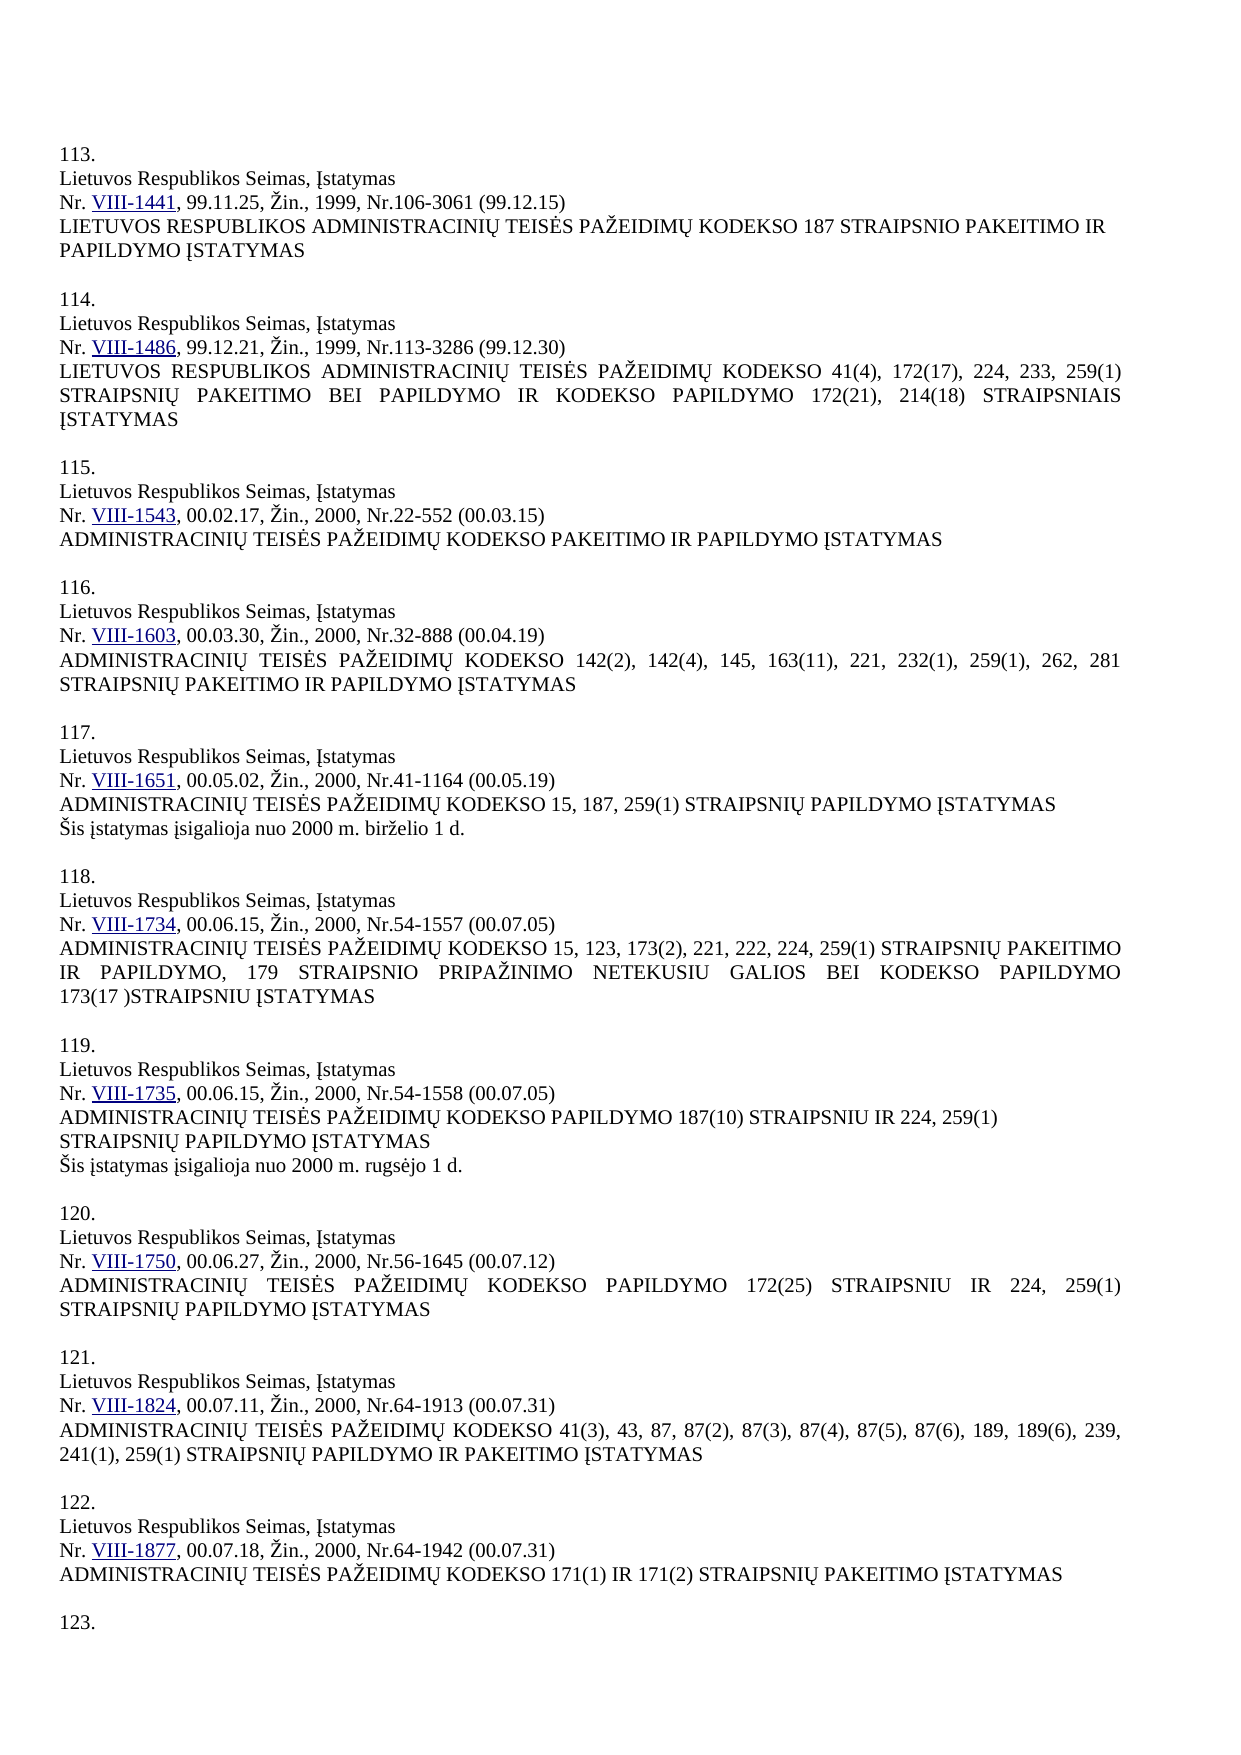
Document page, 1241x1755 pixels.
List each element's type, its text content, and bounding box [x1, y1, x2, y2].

text LIETUVOS RESPUBLIKOS ADMINISTRACINIŲ TEISĖS PAŽEIDIMŲ KODEKSO 41(4), 172(17), 224, 233, 259(1) STRAIPSNIŲ PAKEITIMO BEI PAPILDYMO IR KODEKSO PAPILDYMO 172(21), 214(18) STRAIPSNIAIS ĮSTATYMAS [59, 359, 1122, 431]
text Lietuvos Respublikos Seimas, Įstatymas [59, 1514, 1122, 1538]
text 115. [59, 455, 1122, 479]
text ADMINISTRACINIŲ TEISĖS PAŽEIDIMŲ KODEKSO 15, 123, 173(2), 221, 222, 224, 259(1) STRAIPSNIŲ PAKEITIMO IR PAPILDYMO, 179 STRAIPSNIO PRIPAŽINIMO NETEKUSIU GALIOS BEI KODEKSO PAPILDYMO 173(17 )STRAIPSNIU ĮSTATYMAS [59, 936, 1122, 1008]
text Nr. VIII-1651, 00.05.02, Žin., 2000, Nr.41-1164 (00.05.19) [59, 768, 1122, 792]
text Nr. VIII-1735, 00.06.15, Žin., 2000, Nr.54-1558 (00.07.05) [59, 1081, 1122, 1105]
text Nr. VIII-1543, 00.02.17, Žin., 2000, Nr.22-552 (00.03.15) [59, 503, 1122, 527]
text Lietuvos Respublikos Seimas, Įstatymas [59, 1369, 1122, 1393]
text Nr. VIII-1486, 99.12.21, Žin., 1999, Nr.113-3286 (99.12.30) [59, 335, 1122, 359]
text Nr. VIII-1824, 00.07.11, Žin., 2000, Nr.64-1913 (00.07.31) [59, 1393, 1122, 1417]
text Lietuvos Respublikos Seimas, Įstatymas [59, 1057, 1122, 1081]
text Lietuvos Respublikos Seimas, Įstatymas [59, 599, 1122, 623]
text 116. [59, 575, 1122, 599]
text Nr. VIII-1750, 00.06.27, Žin., 2000, Nr.56-1645 (00.07.12) [59, 1249, 1122, 1273]
text Lietuvos Respublikos Seimas, Įstatymas [59, 888, 1122, 912]
text 114. [59, 287, 1122, 311]
text Šis įstatymas įsigalioja nuo 2000 m. birželio 1 d. [59, 816, 1122, 840]
text ADMINISTRACINIŲ TEISĖS PAŽEIDIMŲ KODEKSO PAKEITIMO IR PAPILDYMO ĮSTATYMAS [59, 527, 1122, 551]
text ADMINISTRACINIŲ TEISĖS PAŽEIDIMŲ KODEKSO PAPILDYMO 172(25) STRAIPSNIU IR 224, 259(1) STRAIPSNIŲ PAPILDYMO ĮSTATYMAS [59, 1273, 1122, 1321]
text Lietuvos Respublikos Seimas, Įstatymas [59, 166, 1122, 190]
text Nr. VIII-1734, 00.06.15, Žin., 2000, Nr.54-1557 (00.07.05) [59, 912, 1122, 936]
text 117. [59, 720, 1122, 744]
text 118. [59, 864, 1122, 888]
text Nr. VIII-1603, 00.03.30, Žin., 2000, Nr.32-888 (00.04.19) [59, 623, 1122, 647]
text 121. [59, 1345, 1122, 1369]
text ADMINISTRACINIŲ TEISĖS PAŽEIDIMŲ KODEKSO PAPILDYMO 187(10) STRAIPSNIU IR 224, 259(1) STRAIPSNIŲ PAPILDYMO ĮSTATYMAS [59, 1105, 1122, 1153]
text ADMINISTRACINIŲ TEISĖS PAŽEIDIMŲ KODEKSO 171(1) IR 171(2) STRAIPSNIŲ PAKEITIMO ĮSTATYMAS [59, 1562, 1122, 1586]
text 113. [59, 142, 1122, 166]
text Lietuvos Respublikos Seimas, Įstatymas [59, 479, 1122, 503]
text Nr. VIII-1441, 99.11.25, Žin., 1999, Nr.106-3061 (99.12.15) [59, 190, 1122, 214]
text LIETUVOS RESPUBLIKOS ADMINISTRACINIŲ TEISĖS PAŽEIDIMŲ KODEKSO 187 STRAIPSNIO PAKEITIMO IR PAPILDYMO ĮSTATYMAS [59, 214, 1122, 262]
text Lietuvos Respublikos Seimas, Įstatymas [59, 744, 1122, 768]
text ADMINISTRACINIŲ TEISĖS PAŽEIDIMŲ KODEKSO 142(2), 142(4), 145, 163(11), 221, 232(1), 259(1), 262, 281 STRAIPSNIŲ PAKEITIMO IR PAPILDYMO ĮSTATYMAS [59, 647, 1122, 696]
text 119. [59, 1032, 1122, 1057]
text 120. [59, 1201, 1122, 1225]
text Lietuvos Respublikos Seimas, Įstatymas [59, 1225, 1122, 1249]
text 123. [59, 1610, 1122, 1634]
text Šis įstatymas įsigalioja nuo 2000 m. rugsėjo 1 d. [59, 1153, 1122, 1177]
text Lietuvos Respublikos Seimas, Įstatymas [59, 311, 1122, 335]
text Nr. VIII-1877, 00.07.18, Žin., 2000, Nr.64-1942 (00.07.31) [59, 1538, 1122, 1562]
text ADMINISTRACINIŲ TEISĖS PAŽEIDIMŲ KODEKSO 15, 187, 259(1) STRAIPSNIŲ PAPILDYMO ĮSTATYMAS [59, 792, 1122, 816]
text 122. [59, 1490, 1122, 1514]
text ADMINISTRACINIŲ TEISĖS PAŽEIDIMŲ KODEKSO 41(3), 43, 87, 87(2), 87(3), 87(4), 87(5), 87(6), 189, 189(6), 239, 241(1), 259(1) STRAIPSNIŲ PAPILDYMO IR PAKEITIMO ĮSTATYMAS [59, 1417, 1122, 1466]
